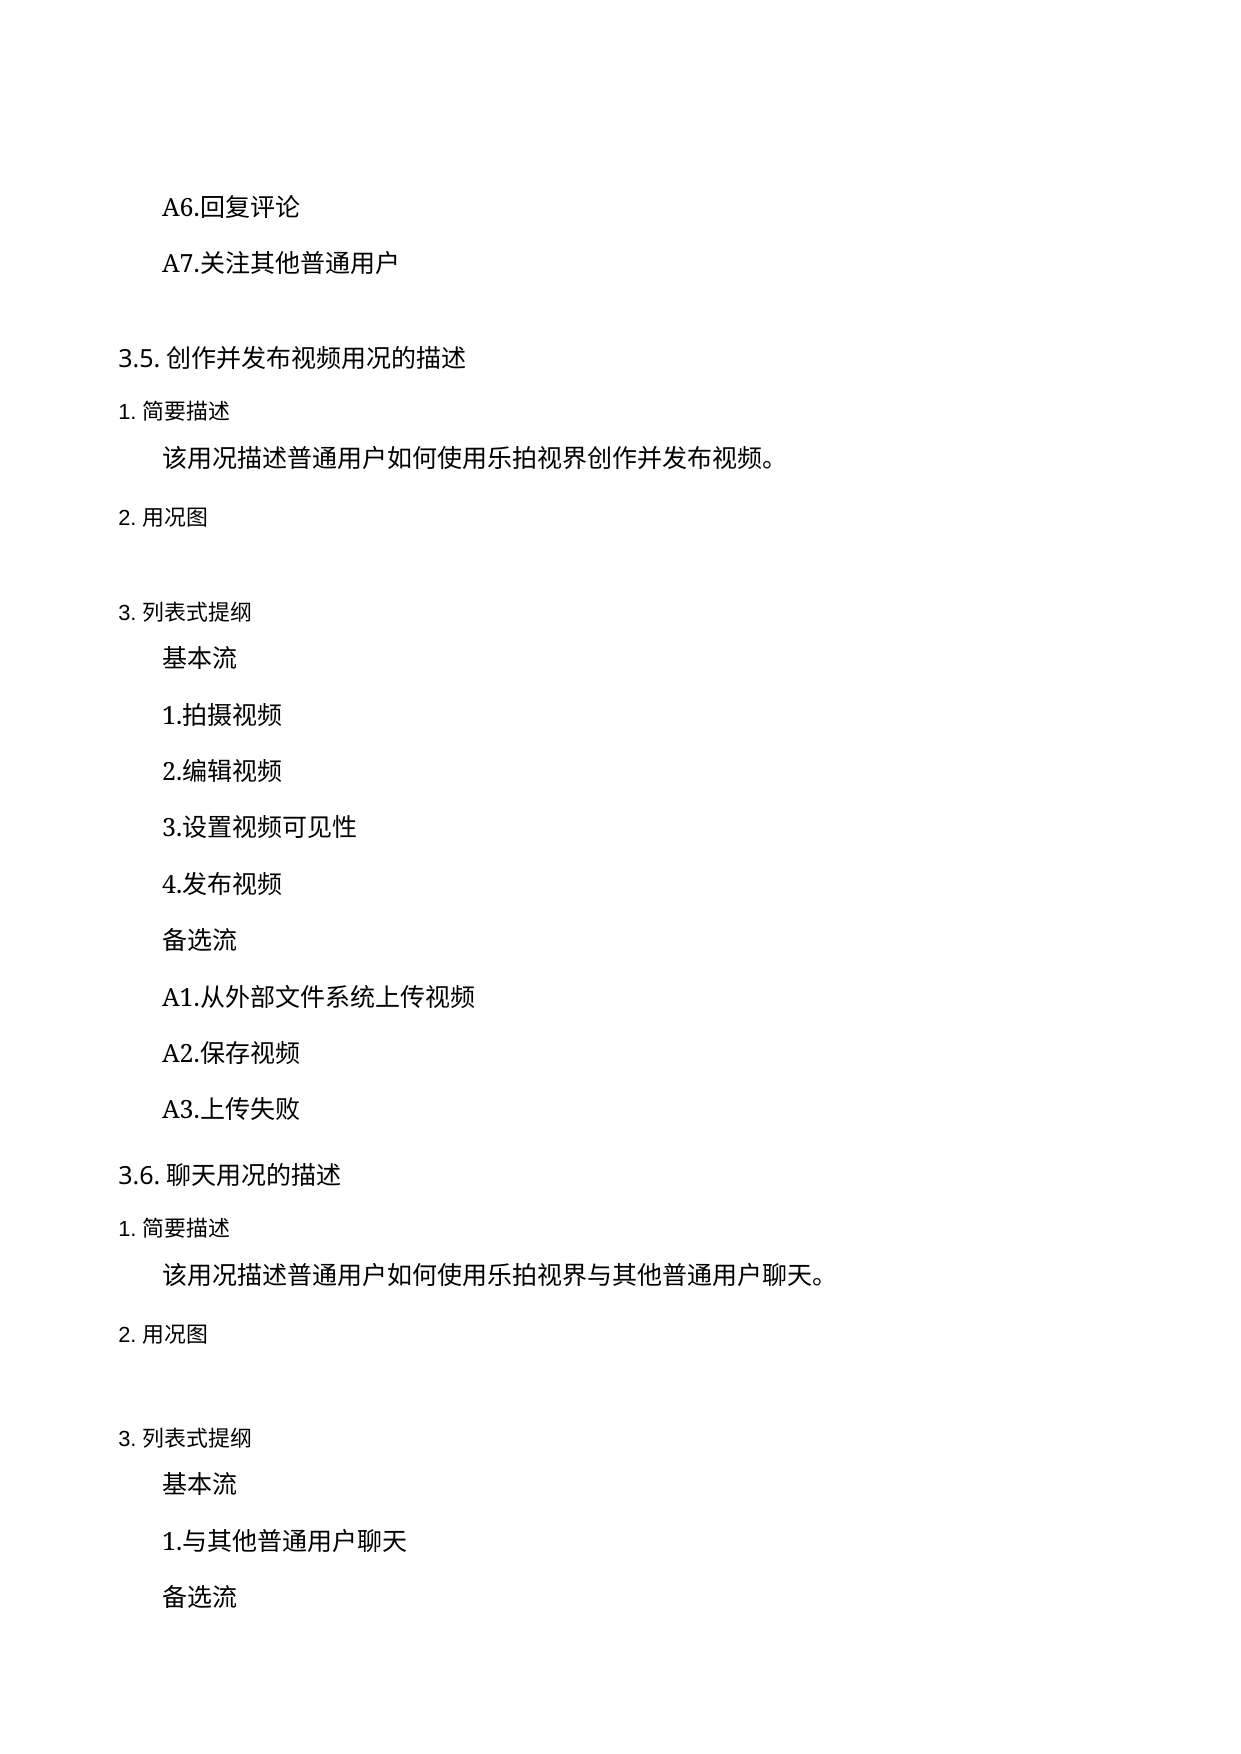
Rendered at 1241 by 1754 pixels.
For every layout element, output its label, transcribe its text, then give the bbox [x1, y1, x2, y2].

text 基本流 [118, 1465, 1122, 1501]
subtitle 创作并发布视频用况的描述 [118, 339, 1122, 375]
subtitle 用况图 [118, 500, 1122, 532]
text 该用况描述普通用户如何使用乐拍视界与其他普通用户聊天。 [118, 1255, 1122, 1292]
text A7.关注其他普通用户 [118, 244, 1122, 280]
text 4.发布视频 [118, 864, 1122, 901]
subtitle 简要描述 [118, 1211, 1122, 1243]
text A2.保存视频 [118, 1033, 1122, 1069]
text 基本流 [118, 639, 1122, 675]
text 该用况描述普通用户如何使用乐拍视界创作并发布视频。 [118, 438, 1122, 475]
subtitle 聊天用况的描述 [118, 1156, 1122, 1192]
subtitle 简要描述 [118, 394, 1122, 426]
text A3.上传失败 [118, 1090, 1122, 1126]
text 1.与其他普通用户聊天 [118, 1521, 1122, 1557]
subtitle 用况图 [118, 1317, 1122, 1349]
text 3.设置视频可见性 [118, 808, 1122, 844]
text A6.回复评论 [118, 188, 1122, 224]
text 2.编辑视频 [118, 752, 1122, 788]
text 1.拍摄视频 [118, 695, 1122, 731]
text A1.从外部文件系统上传视频 [118, 977, 1122, 1013]
text 备选流 [118, 1578, 1122, 1614]
subtitle 列表式提纲 [118, 1421, 1122, 1452]
subtitle 列表式提纲 [118, 594, 1122, 626]
text 备选流 [118, 921, 1122, 957]
